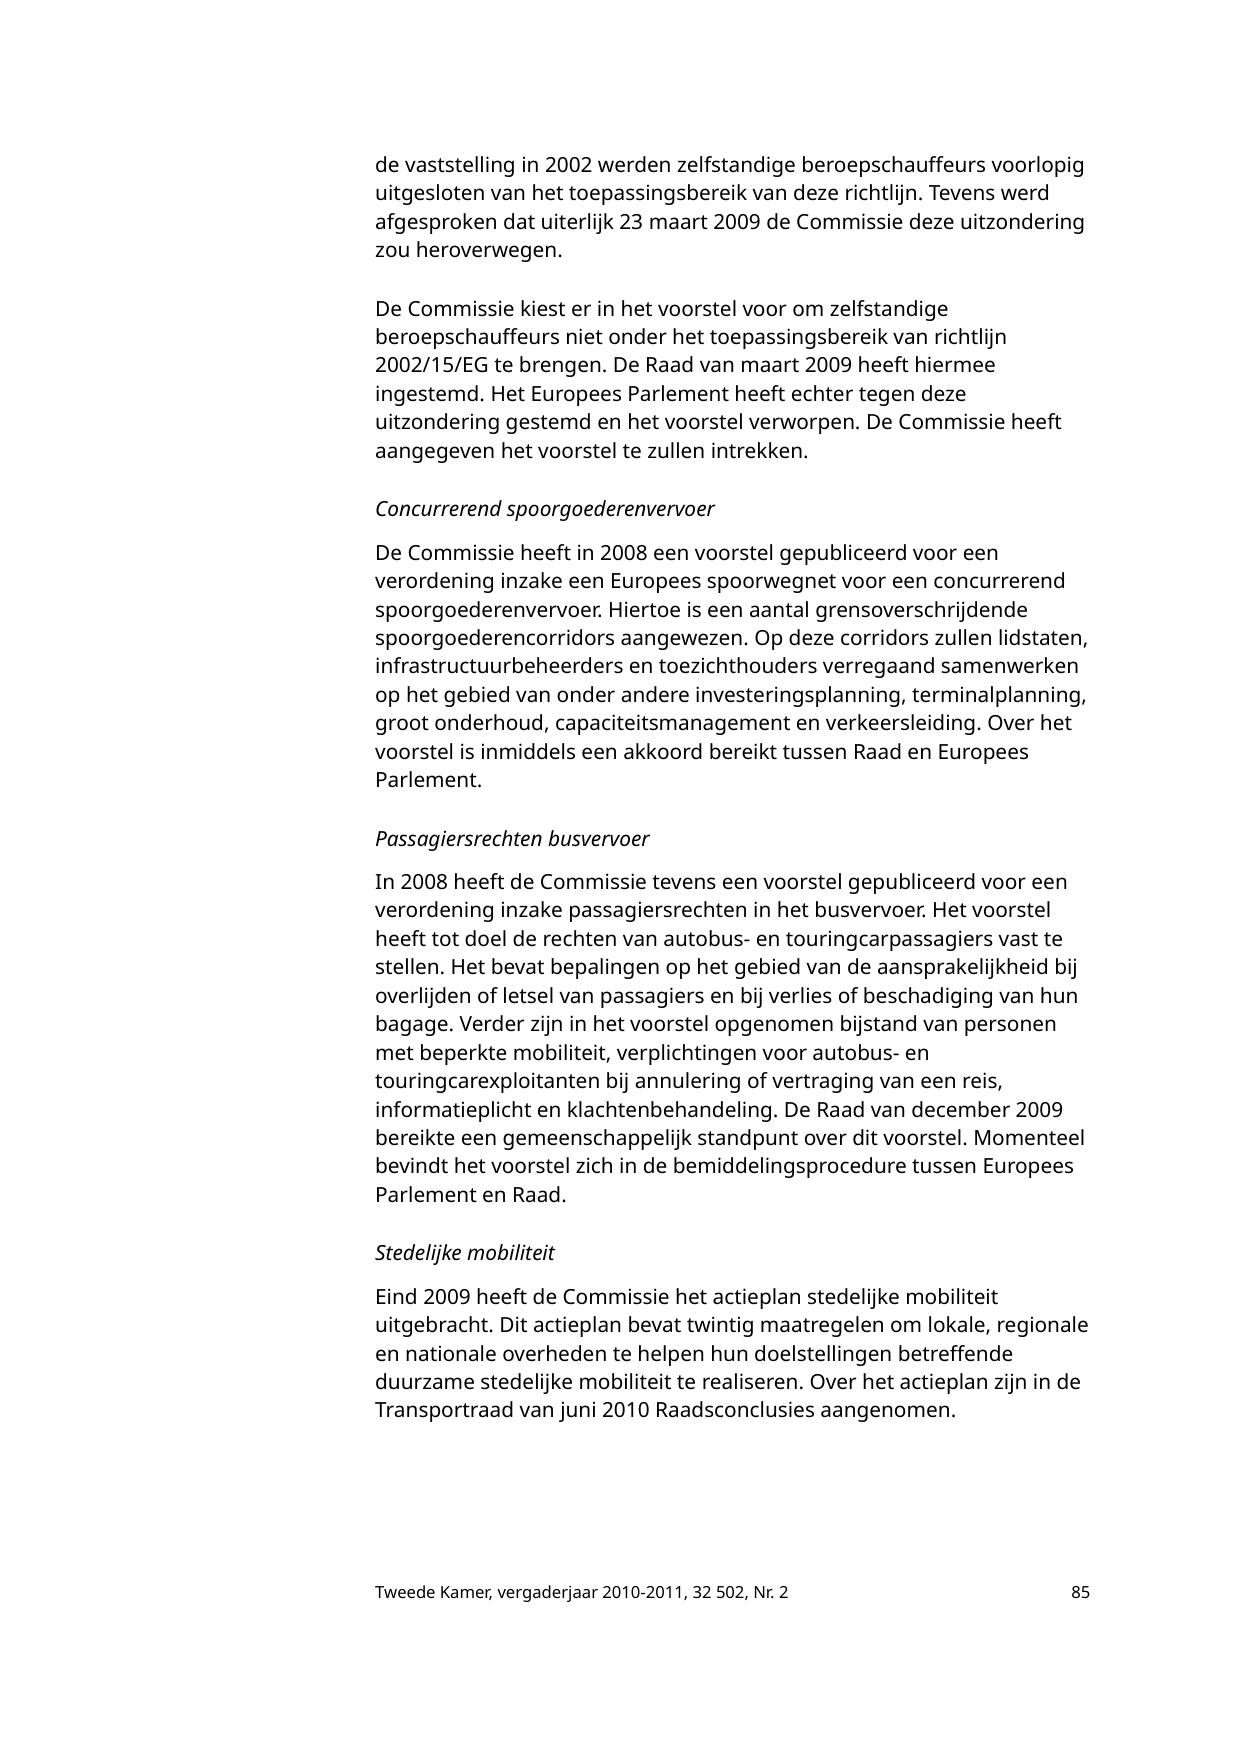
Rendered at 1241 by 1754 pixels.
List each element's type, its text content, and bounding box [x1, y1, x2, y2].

text Eind 2009 heeft de Commissie het actieplan stedelijke mobiliteit uitgebracht. Dit actieplan bevat twintig maatregelen om lokale, regionale en nationale overheden te helpen hun doelstellingen betreffende duurzame stedelijke mobiliteit te realiseren. Over het actieplan zijn in de Transportraad van juni 2010 Raadsconclusies aangenomen. [375, 1282, 1090, 1424]
text Concurrerend spoorgoederenvervoer [375, 494, 1090, 523]
text Passagiersrechten busvervoer [375, 824, 1090, 852]
text de vaststelling in 2002 werden zelfstandige beroepschauffeurs voorlopig uitgesloten van het toepassingsbereik van deze richtlijn. Tevens werd afgesproken dat uiterlijk 23 maart 2009 de Commissie deze uitzondering zou heroverwegen. [375, 150, 1090, 264]
text De Commissie kiest er in het voorstel voor om zelfstandige beroepschauffeurs niet onder het toepassingsbereik van richtlijn 2002/15/EG te brengen. De Raad van maart 2009 heeft hiermee ingestemd. Het Europees Parlement heeft echter tegen deze uitzondering gestemd en het voorstel verworpen. De Commissie heeft aangegeven het voorstel te zullen intrekken. [375, 294, 1090, 464]
text Stedelijke mobiliteit [375, 1238, 1090, 1267]
text In 2008 heeft de Commissie tevens een voorstel gepubliceerd voor een verordening inzake passagiersrechten in het busvervoer. Het voorstel heeft tot doel de rechten van autobus- en touringcarpassagiers vast te stellen. Het bevat bepalingen op het gebied van de aansprakelijkheid bij overlijden of letsel van passagiers en bij verlies of beschadiging van hun bagage. Verder zijn in het voorstel opgenomen bijstand van personen met beperkte mobiliteit, verplichtingen voor autobus- en touringcarexploitanten bij annulering of vertraging van een reis, informatieplicht en klachtenbehandeling. De Raad van december 2009 bereikte een gemeenschappelijk standpunt over dit voorstel. Momenteel bevindt het voorstel zich in de bemiddelingsprocedure tussen Europees Parlement en Raad. [375, 867, 1090, 1208]
text De Commissie heeft in 2008 een voorstel gepubliceerd voor een verordening inzake een Europees spoorwegnet voor een concurrerend spoorgoederenvervoer. Hiertoe is een aantal grensoverschrijdende spoorgoederencorridors aangewezen. Op deze corridors zullen lidstaten, infrastructuurbeheerders en toezichthouders verregaand samenwerken op het gebied van onder andere investeringsplanning, terminalplanning, groot onderhoud, capaciteitsmanagement en verkeersleiding. Over het voorstel is inmiddels een akkoord bereikt tussen Raad en Europees Parlement. [375, 538, 1090, 794]
